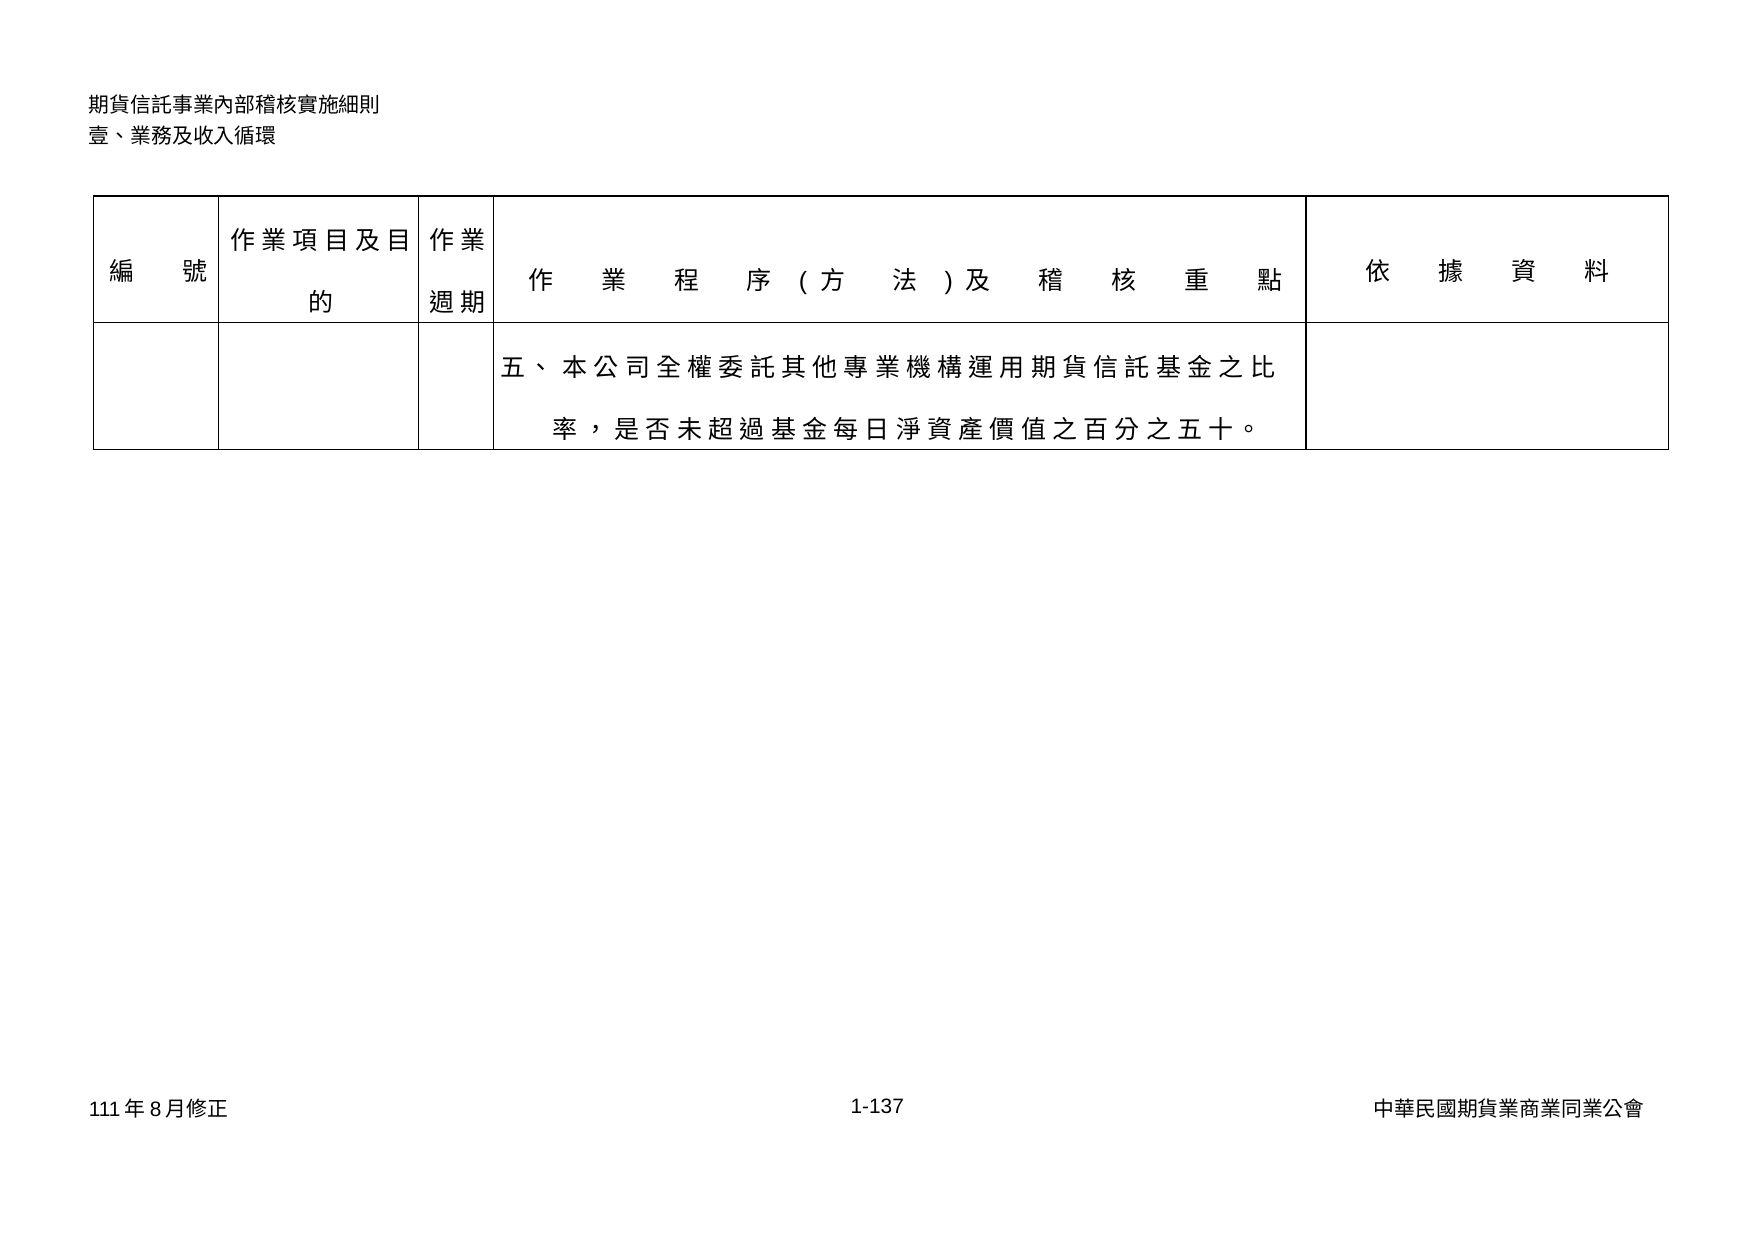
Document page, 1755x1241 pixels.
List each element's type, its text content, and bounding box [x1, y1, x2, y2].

table_header 編 號 [94, 197, 218, 322]
table_cell [219, 323, 418, 448]
table_header 作業 週期 [419, 197, 493, 322]
table_header 作 業 程 序 ( 方 法 ) 及 稽 核 重 點 [494, 197, 1305, 322]
table_cell [1307, 323, 1668, 448]
table_header 依 據 資 料 [1307, 197, 1668, 322]
table_cell 五、本公司全權委託其他專業機構運用期貨信託基金之比率，是否未超過基金每日淨資產價值之百分之五十。 [494, 323, 1305, 448]
table_header 作業項目及目的 [219, 197, 418, 322]
table_cell [94, 323, 218, 448]
table_cell [419, 323, 493, 448]
